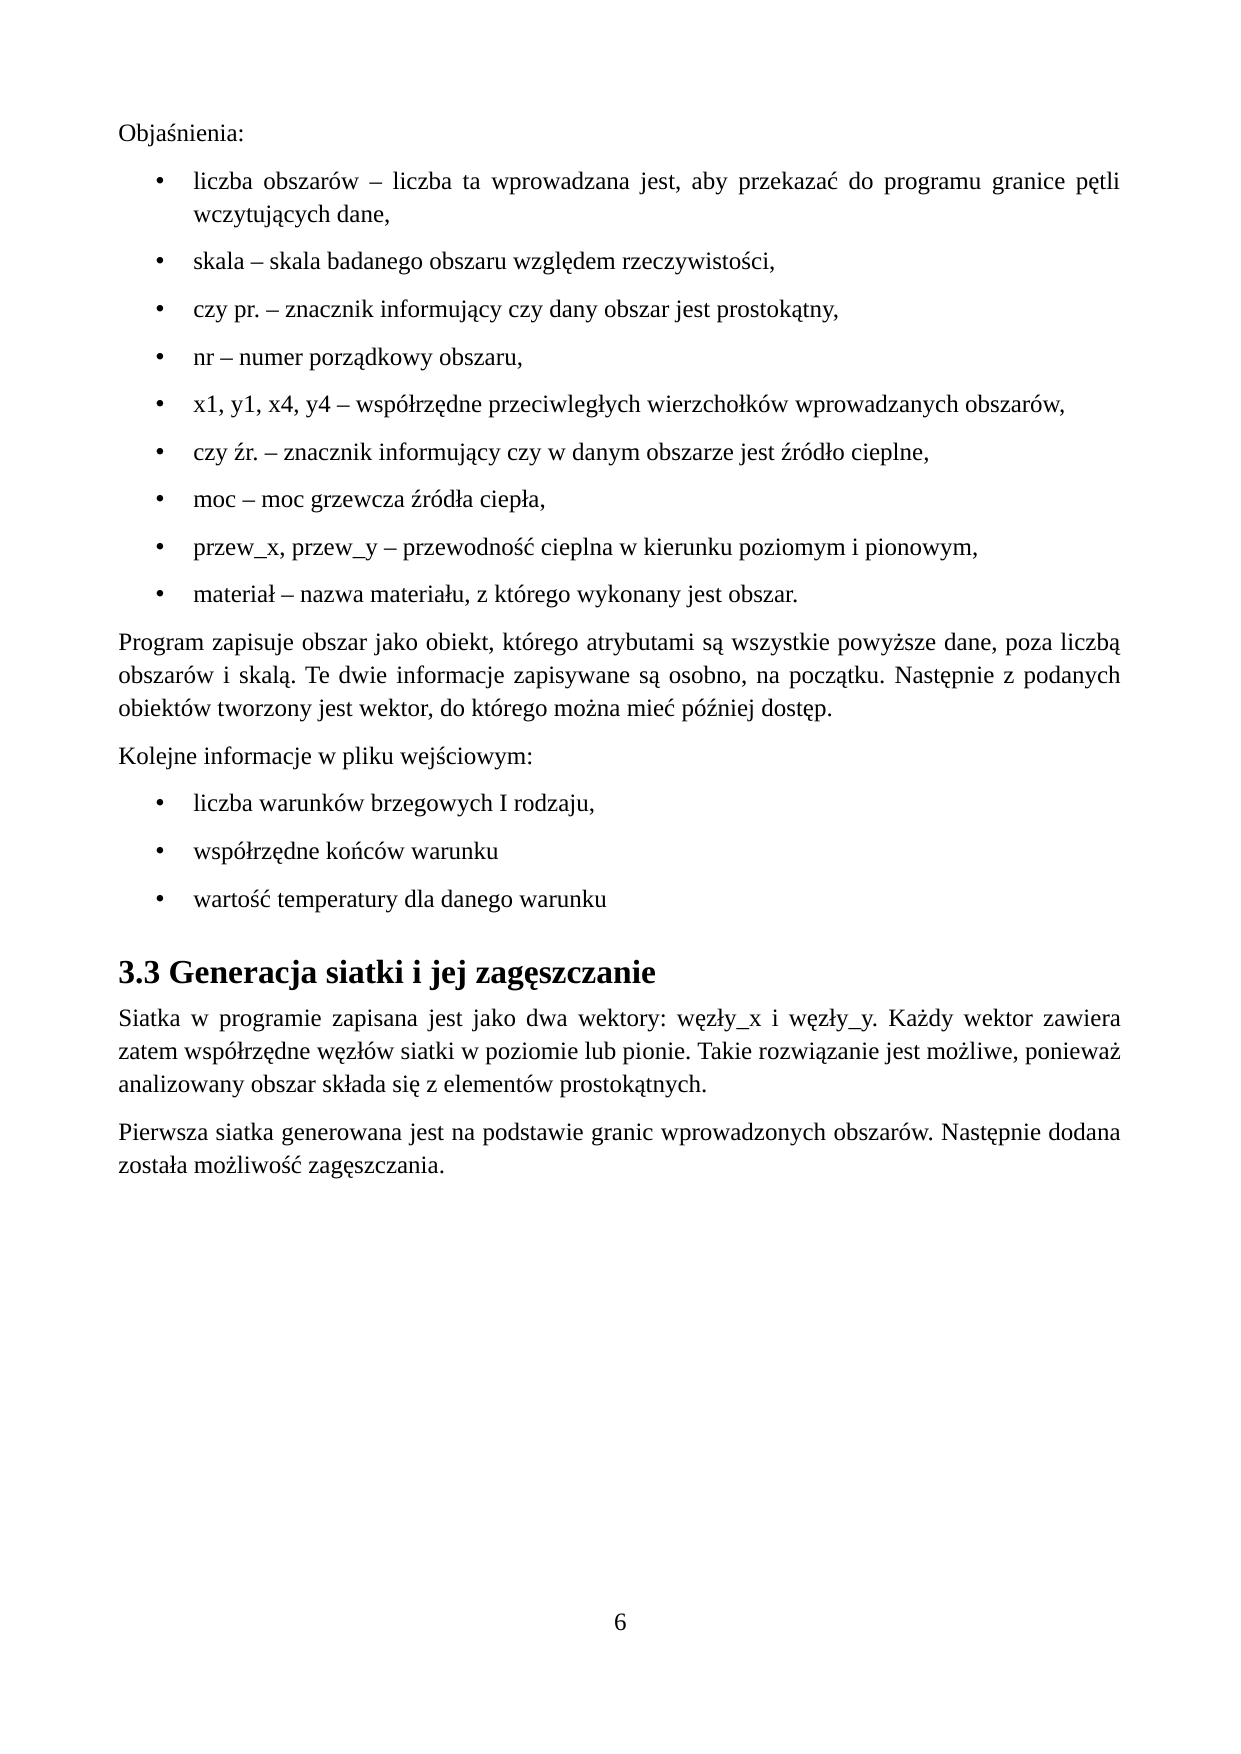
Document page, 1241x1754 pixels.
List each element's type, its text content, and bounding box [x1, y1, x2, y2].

list wartość temperatury dla danego warunku [156, 884, 1122, 912]
subtitle 3.3 Generacja siatki i jej zagęszczanie [118, 952, 1122, 991]
list czy źr. – znacznik informujący czy w danym obszarze jest źródło cieplne, [156, 437, 1122, 466]
list x1, y1, x4, y4 – współrzędne przeciwległych wierzchołków wprowadzanych obszarów, [156, 389, 1122, 418]
list materiał – nazwa materiału, z którego wykonany jest obszar. [156, 579, 1122, 608]
list czy pr. – znacznik informujący czy dany obszar jest prostokątny, [156, 294, 1122, 323]
list moc – moc grzewcza źródła ciepła, [156, 484, 1122, 513]
list skala – skala badanego obszaru względem rzeczywistości, [156, 246, 1122, 275]
text Kolejne informacje w pliku wejściowym: [118, 741, 1122, 769]
text Pierwsza siatka generowana jest na podstawie granic wprowadzonych obszarów. Następnie dodana została możliwość zagęszczania. [118, 1117, 1122, 1179]
list współrzędne końców warunku [156, 836, 1122, 865]
list liczba warunków brzegowych I rodzaju, [156, 788, 1122, 817]
text Program zapisuje obszar jako obiekt, którego atrybutami są wszystkie powyższe dane, poza liczbą obszarów i skalą. Te dwie informacje zapisywane są osobno, na początku. Następnie z podanych obiektów tworzony jest wektor, do którego można mieć później dostęp. [118, 627, 1122, 722]
text Siatka w programie zapisana jest jako dwa wektory: węzły_x i węzły_y. Każdy wektor zawiera zatem współrzędne węzłów siatki w poziomie lub pionie. Takie rozwiązanie jest możliwe, ponieważ analizowany obszar składa się z elementów prostokątnych. [118, 1003, 1122, 1098]
list przew_x, przew_y – przewodność cieplna w kierunku poziomym i pionowym, [156, 532, 1122, 561]
text Objaśnienia: [118, 118, 1122, 147]
list liczba obszarów – liczba ta wprowadzana jest, aby przekazać do programu granice pętli wczytujących dane, [156, 166, 1122, 227]
list nr – numer porządkowy obszaru, [156, 342, 1122, 370]
